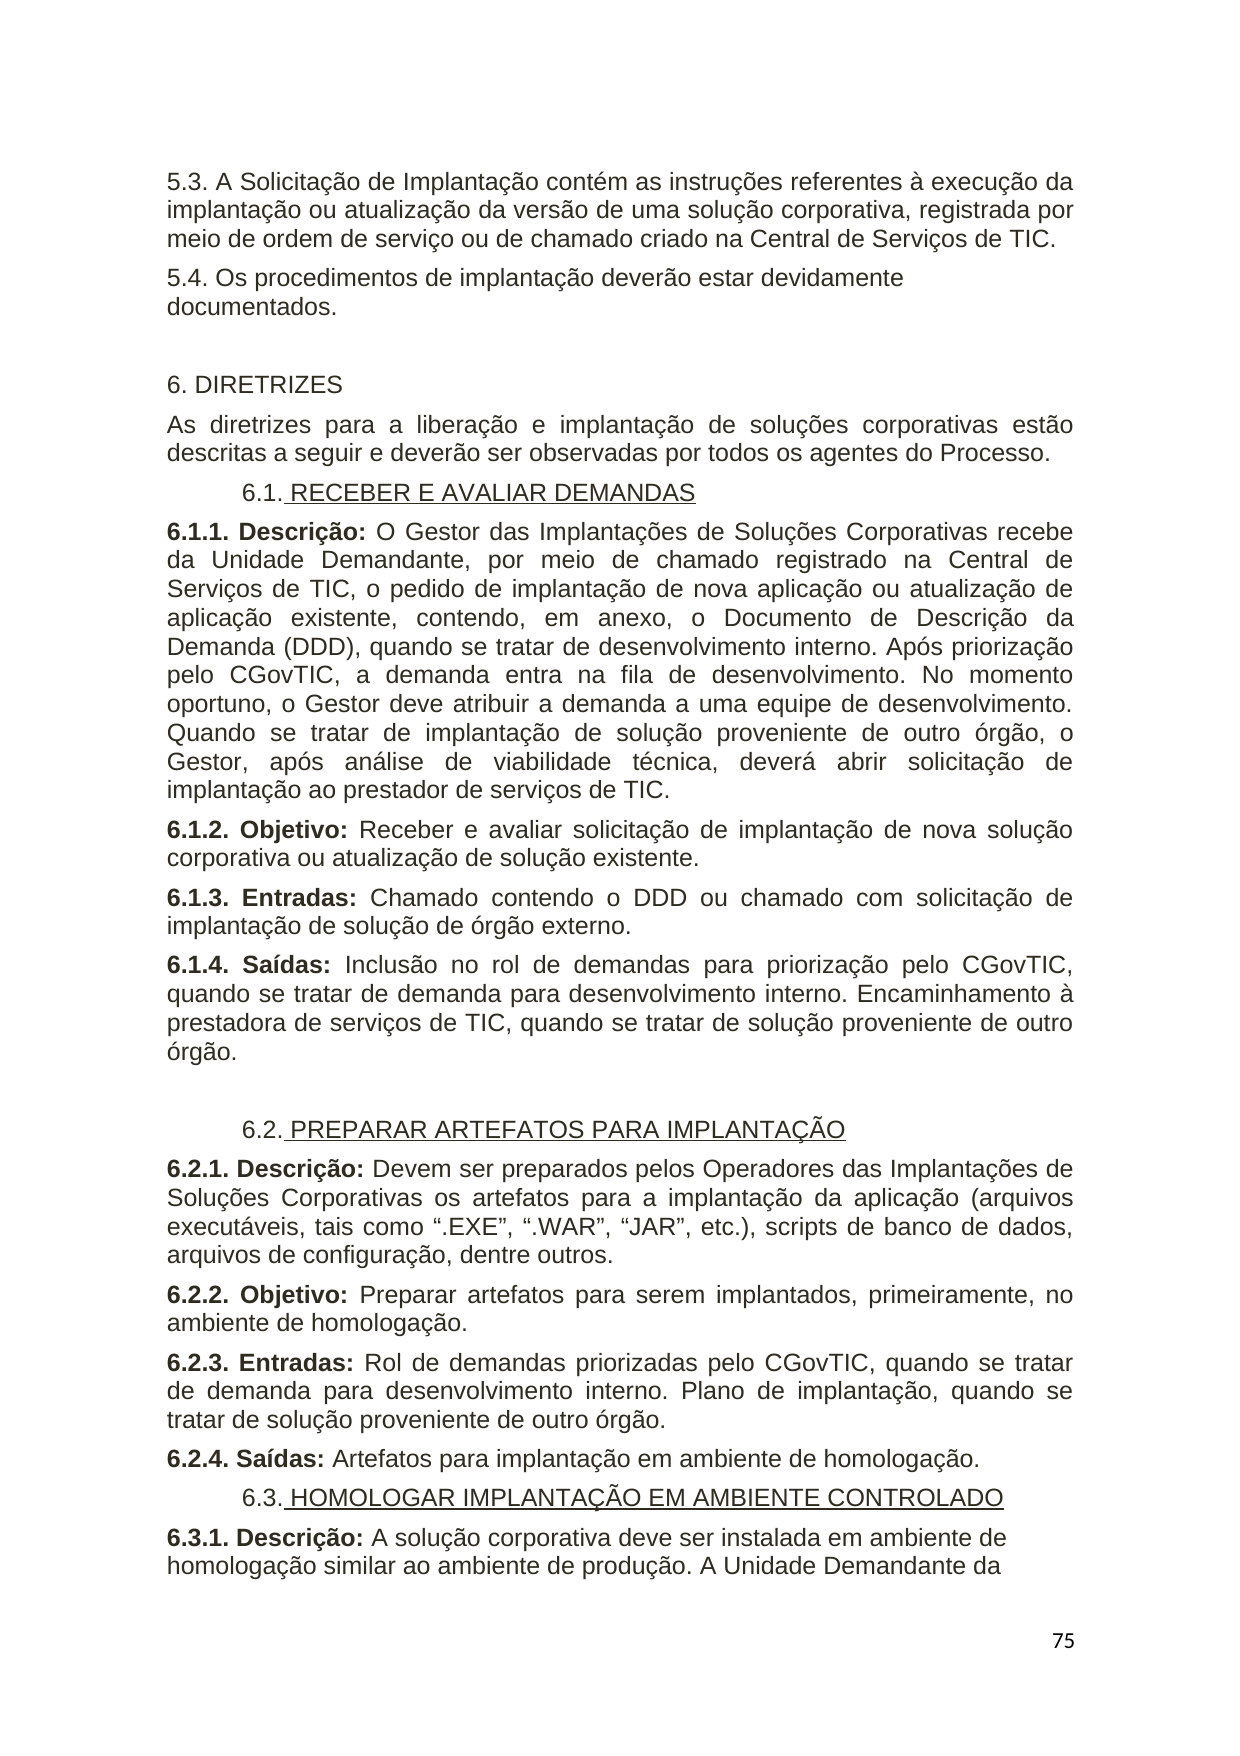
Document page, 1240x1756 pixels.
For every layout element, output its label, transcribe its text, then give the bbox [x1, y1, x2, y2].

text 6.2.4. Saídas: Artefatos para implantação em ambiente de homologação. [167, 1444, 1075, 1473]
text 6.3.1. Descrição: A solução corporativa deve ser instalada em ambiente de homologação similar ao ambiente de produção. A Unidade Demandante da [167, 1522, 1075, 1580]
list 6.1. RECEBER E AVALIAR DEMANDAS [242, 477, 1075, 506]
text 6.2.3. Entradas: Rol de demandas priorizadas pelo CGovTIC, quando se tratar de demanda para desenvolvimento interno. Plano de implantação, quando se tratar de solução proveniente de outro órgão. [167, 1347, 1075, 1434]
text 5.4. Os procedimentos de implantação deverão estar devidamente documentados. [167, 263, 1075, 321]
text 6.2.1. Descrição: Devem ser preparados pelos Operadores das Implantações de Soluções Corporativas os artefatos para a implantação da aplicação (arquivos executáveis, tais como “.EXE”, “.WAR”, “JAR”, etc.), scripts de banco de dados, arquivos de configuração, dentre outros. [167, 1154, 1075, 1269]
text 6.2.2. Objetivo: Preparar artefatos para serem implantados, primeiramente, no ambiente de homologação. [167, 1279, 1075, 1337]
text As diretrizes para a liberação e implantação de soluções corporativas estão descritas a seguir e deverão ser observadas por todos os agentes do Processo. [167, 409, 1075, 467]
text 6. DIRETRIZES [167, 370, 1075, 399]
text 6.1.4. Saídas: Inclusão no rol de demandas para priorização pelo CGovTIC, quando se tratar de demanda para desenvolvimento interno. Encaminhamento à prestadora de serviços de TIC, quando se tratar de solução proveniente de outro órgão. [167, 950, 1075, 1065]
text 6.1.1. Descrição: O Gestor das Implantações de Soluções Corporativas recebe da Unidade Demandante, por meio de chamado registrado na Central de Serviços de TIC, o pedido de implantação de nova aplicação ou atualização de aplicação existente, contendo, em anexo, o Documento de Descrição da Demanda (DDD), quando se tratar de desenvolvimento interno. Após priorização pelo CGovTIC, a demanda entra na fila de desenvolvimento. No momento oportuno, o Gestor deve atribuir a demanda a uma equipe de desenvolvimento. Quando se tratar de implantação de solução proveniente de outro órgão, o Gestor, após análise de viabilidade técnica, deverá abrir solicitação de implantação ao prestador de serviços de TIC. [167, 517, 1075, 804]
list 6.2. PREPARAR ARTEFATOS PARA IMPLANTAÇÃO [242, 1115, 1075, 1144]
text 5.3. A Solicitação de Implantação contém as instruções referentes à execução da implantação ou atualização da versão de uma solução corporativa, registrada por meio de ordem de serviço ou de chamado criado na Central de Serviços de TIC. [167, 167, 1075, 253]
text 6.1.2. Objetivo: Receber e avaliar solicitação de implantação de nova solução corporativa ou atualização de solução existente. [167, 814, 1075, 872]
list 6.3. HOMOLOGAR IMPLANTAÇÃO EM AMBIENTE CONTROLADO [242, 1483, 1075, 1512]
text 6.1.3. Entradas: Chamado contendo o DDD ou chamado com solicitação de implantação de solução de órgão externo. [167, 882, 1075, 940]
